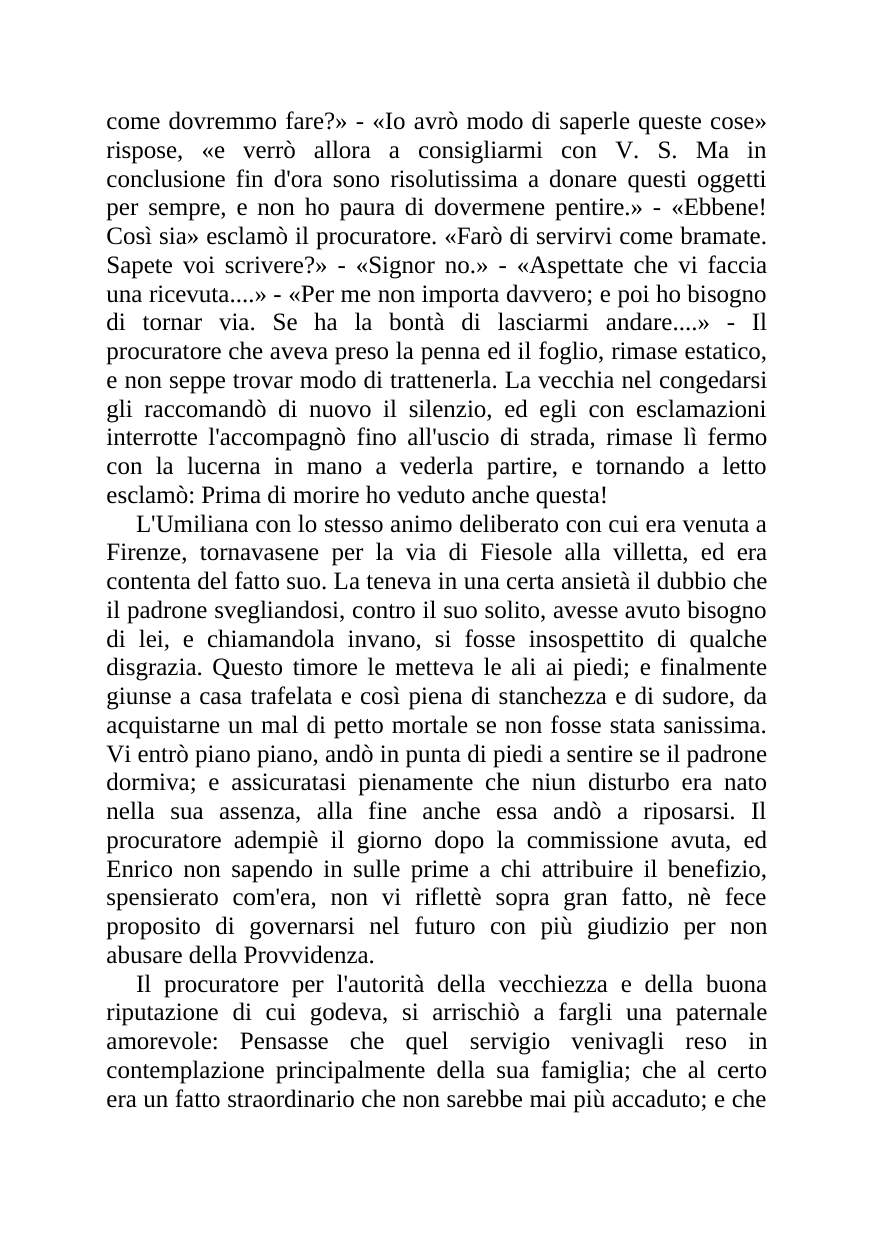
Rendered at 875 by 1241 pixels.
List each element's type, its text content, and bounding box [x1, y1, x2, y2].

text come dovremmo fare?» - «Io avrò modo di saperle queste cose» rispose, «e verrò allora a consigliarmi con V. S. Ma in conclusione fin d'ora sono risolutissima a donare questi oggetti per sempre, e non ho paura di dovermene pentire.» - «Ebbene! Così sia» esclamò il procuratore. «Farò di servirvi come bramate. Sapete voi scrivere?» - «Signor no.» - «Aspettate che vi faccia una ricevuta....» - «Per me non importa davvero; e poi ho bisogno di tornar via. Se ha la bontà di lasciarmi andare....» - Il procuratore che aveva preso la penna ed il foglio, rimase estatico, e non seppe trovar modo di trattenerla. La vecchia nel congedarsi gli raccomandò di nuovo il silenzio, ed egli con esclamazioni interrotte l'accompagnò fino all'uscio di strada, rimase lì fermo con la lucerna in mano a vederla partire, e tornando a letto esclamò: Prima di morire ho veduto anche questa! [106, 106, 768, 509]
text L'Umiliana con lo stesso animo deliberato con cui era venuta a Firenze, tornavasene per la via di Fiesole alla villetta, ed era contenta del fatto suo. La teneva in una certa ansietà il dubbio che il padrone svegliandosi, contro il suo solito, avesse avuto bisogno di lei, e chiamandola invano, si fosse insospettito di qualche disgrazia. Questo timore le metteva le ali ai piedi; e finalmente giunse a casa trafelata e così piena di stanchezza e di sudore, da acquistarne un mal di petto mortale se non fosse stata sanissima. Vi entrò piano piano, andò in punta di piedi a sentire se il padrone dormiva; e assicuratasi pienamente che niun disturbo era nato nella sua assenza, alla fine anche essa andò a riposarsi. Il procuratore adempiè il giorno dopo la commissione avuta, ed Enrico non sapendo in sulle prime a chi attribuire il benefizio, spensierato com'era, non vi riflettè sopra gran fatto, nè fece proposito di governarsi nel futuro con più giudizio per non abusare della Provvidenza. [106, 509, 768, 969]
text Il procuratore per l'autorità della vecchiezza e della buona riputazione di cui godeva, si arrischiò a fargli una paternale amorevole: Pensasse che quel servigio venivagli reso in contemplazione principalmente della sua famiglia; che al certo era un fatto straordinario che non sarebbe mai più accaduto; e che [106, 969, 768, 1112]
